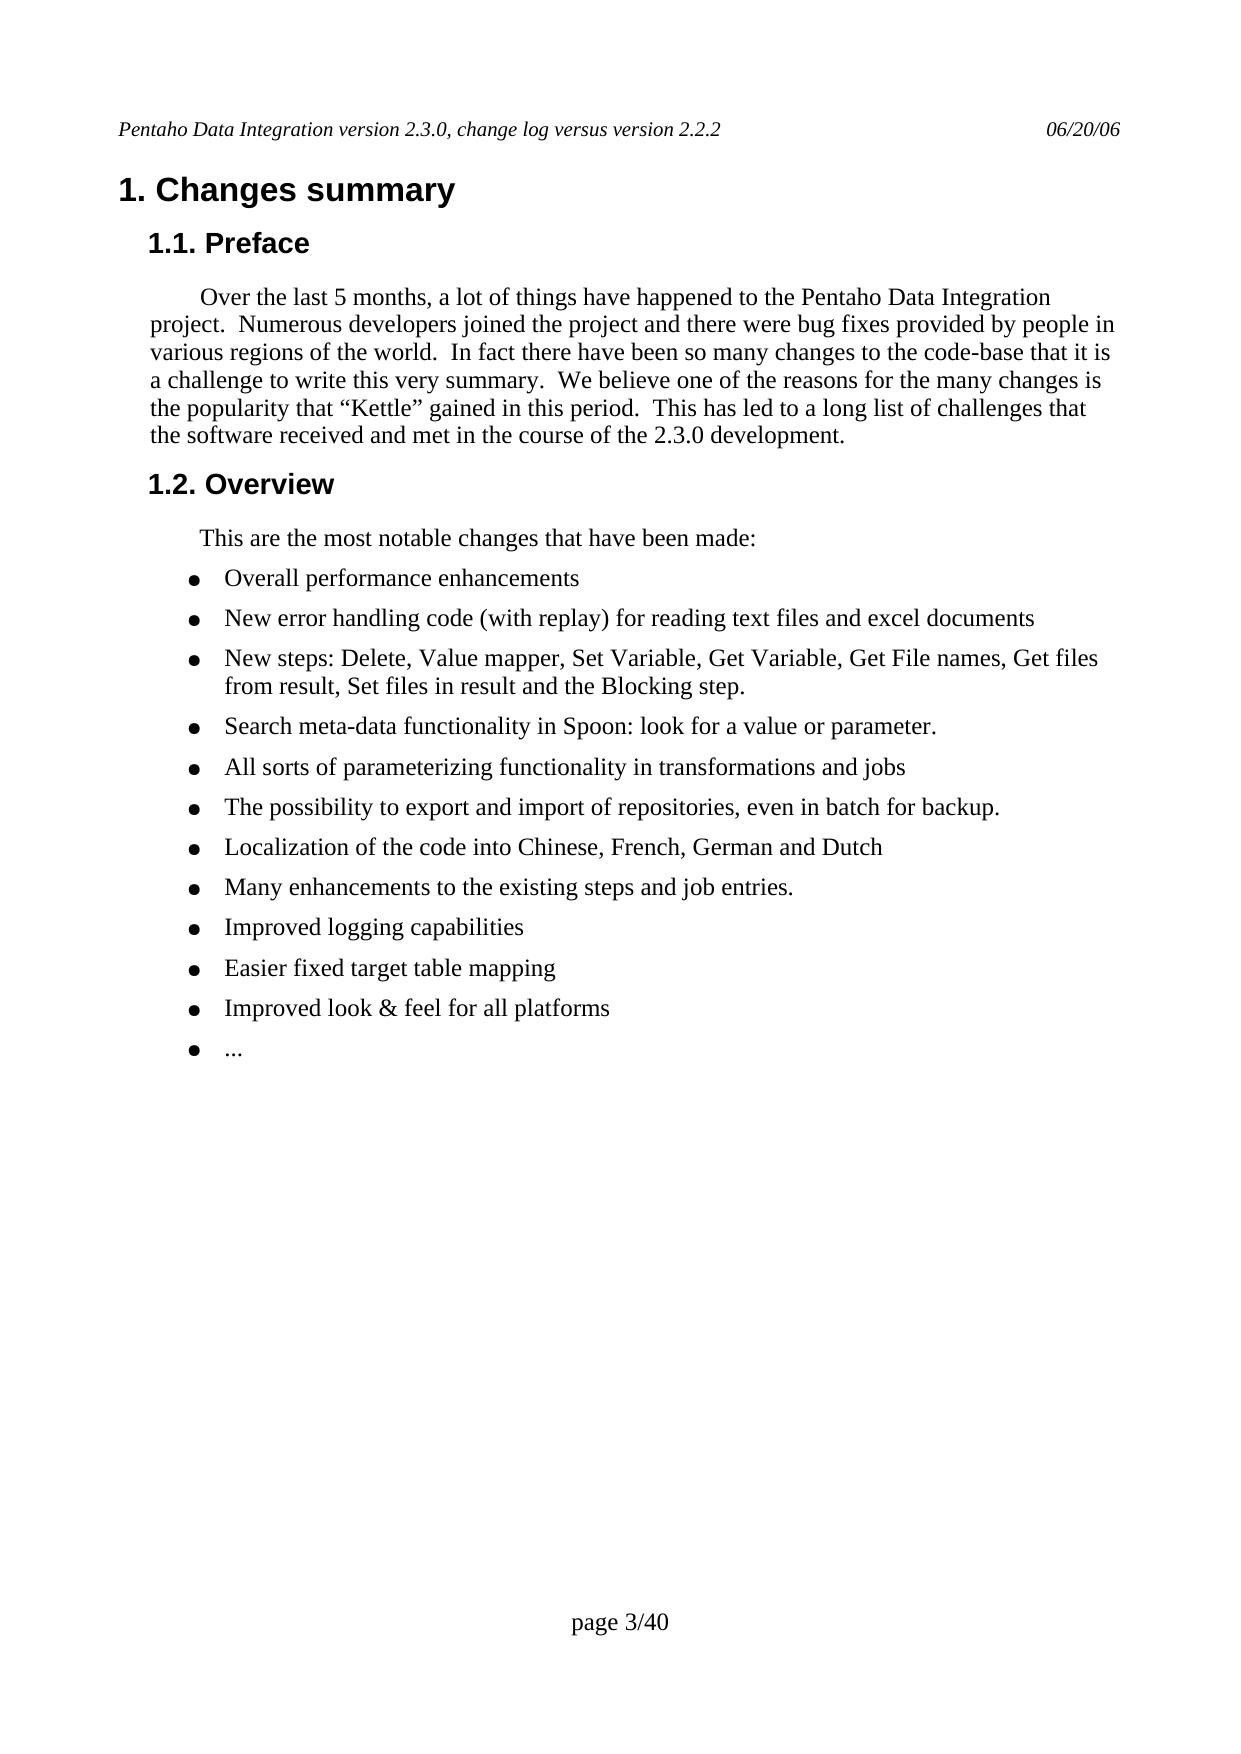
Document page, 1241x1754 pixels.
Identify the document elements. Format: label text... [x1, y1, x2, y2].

list New error handling code (with replay) for reading text files and excel documents [187, 604, 1122, 632]
subtitle Overview [148, 468, 1122, 500]
list All sorts of parameterizing functionality in transformations and jobs [187, 753, 1122, 780]
list Search meta-data functionality in Spoon: look for a value or parameter. [187, 712, 1122, 740]
list New steps: Delete, Value mapper, Set Variable, Get Variable, Get File names, Get files from result, Set files in result and the Blocking step. [187, 644, 1122, 700]
list Overall performance enhancements [187, 564, 1122, 592]
list ... [187, 1034, 1122, 1062]
list Improved logging capabilities [187, 913, 1122, 941]
list Many enhancements to the existing steps and job entries. [187, 873, 1122, 901]
text This are the most notable changes that have been made: [149, 524, 1122, 552]
list Easier fixed target table mapping [187, 954, 1122, 981]
list Improved look & feel for all platforms [187, 994, 1122, 1022]
subtitle Preface [148, 227, 1122, 259]
subtitle Changes summary [118, 171, 1122, 208]
list Localization of the code into Chinese, French, German and Dutch [187, 833, 1122, 861]
text Over the last 5 months, a lot of things have happened to the Pentaho Data Integration project. Numerous developers joined the project and there were bug fixes provided by people in various regions of the world. In fact there have been so many changes to the code-base that it is a challenge to write this very summary. We believe one of the reasons for the many changes is the popularity that “Kettle” gained in this period. This has led to a long list of challenges that the software received and met in the course of the 2.3.0 development. [150, 283, 1122, 449]
list The possibility to export and import of repositories, even in batch for backup. [187, 793, 1122, 821]
